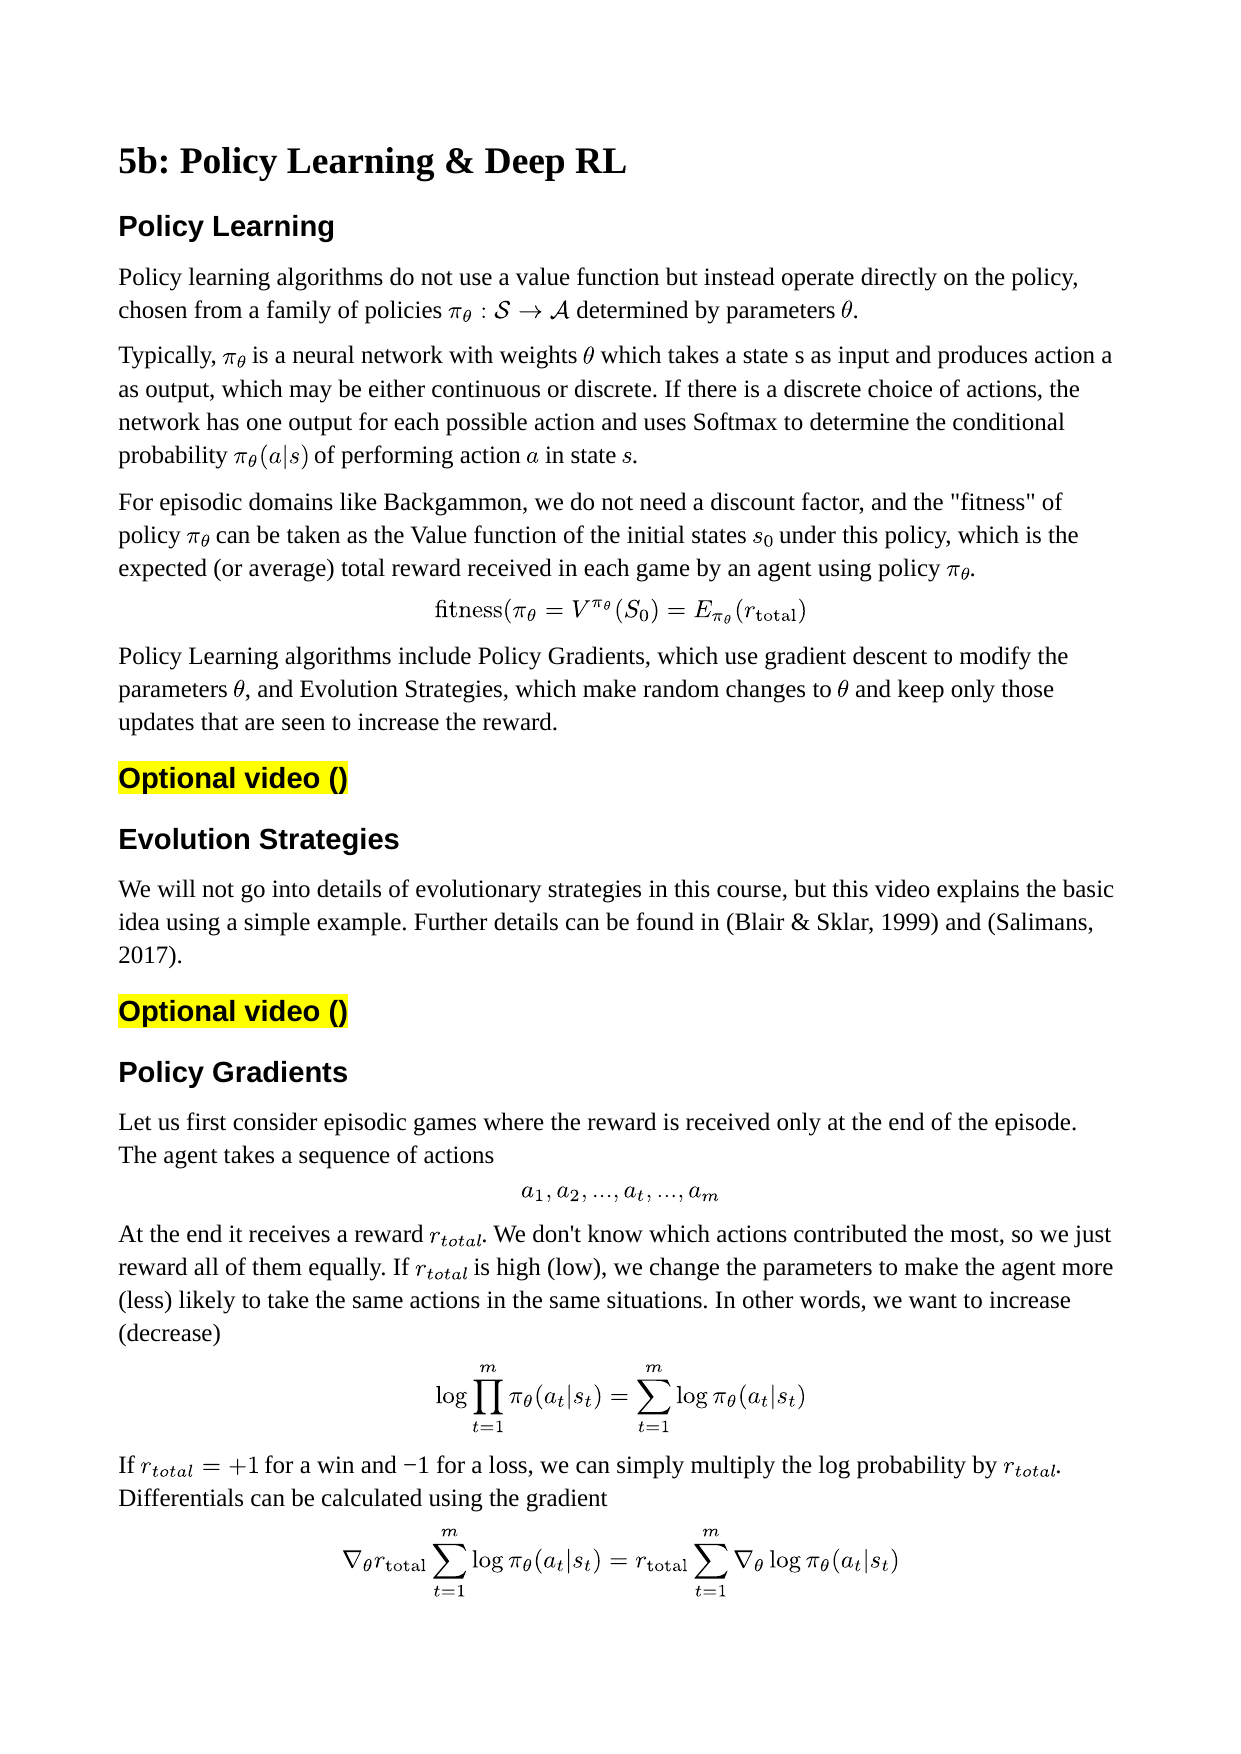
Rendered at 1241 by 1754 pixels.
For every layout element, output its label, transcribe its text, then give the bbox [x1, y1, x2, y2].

text Policy Learning algorithms include Policy Gradients, which use gradient descent to modify the parameters , and Evolution Strategies, which make random changes to and keep only those updates that are seen to increase the reward. [118, 641, 1122, 736]
subtitle Optional video () [118, 761, 1122, 794]
text We will not go into details of evolutionary strategies in this course, but this video explains the basic idea using a simple example. Further details can be found in (Blair & Sklar, 1999) and (Salimans, 2017). [118, 874, 1122, 969]
text If for a win and −1 for a loss, we can simply multiply the log probability by . Differentials can be calculated using the gradient [118, 1450, 1122, 1511]
text At the end it receives a reward . We don't know which actions contributed the most, so we just reward all of them equally. If is high (low), we change the parameters to make the agent more (less) likely to take the same actions in the same situations. In other words, we want to increase (decrease) [118, 1219, 1122, 1347]
subtitle Optional video () [118, 994, 1122, 1028]
subtitle 5b: Policy Learning & Deep RL [118, 139, 1122, 182]
subtitle Policy Gradients [118, 1055, 1122, 1088]
text Policy learning algorithms do not use a value function but instead operate directly on the policy, chosen from a family of policies determined by parameters . [118, 262, 1122, 323]
text Typically, is a neural network with weights which takes a state s as input and produces action a as output, which may be either continuous or discrete. If there is a discrete choice of actions, the network has one output for each possible action and uses Softmax to determine the conditional probability of performing action in state . [118, 341, 1122, 469]
subtitle Evolution Strategies [118, 822, 1122, 855]
text For episodic domains like Backgammon, we do not need a discount factor, and the "fitness" of policy can be taken as the Value function of the initial states under this policy, which is the expected (or average) total reward received in each game by an agent using policy . [118, 487, 1122, 581]
subtitle Policy Learning [118, 209, 1122, 243]
text Let us first consider episodic games where the reward is received only at the end of the episode. The agent takes a sequence of actions [118, 1107, 1122, 1169]
